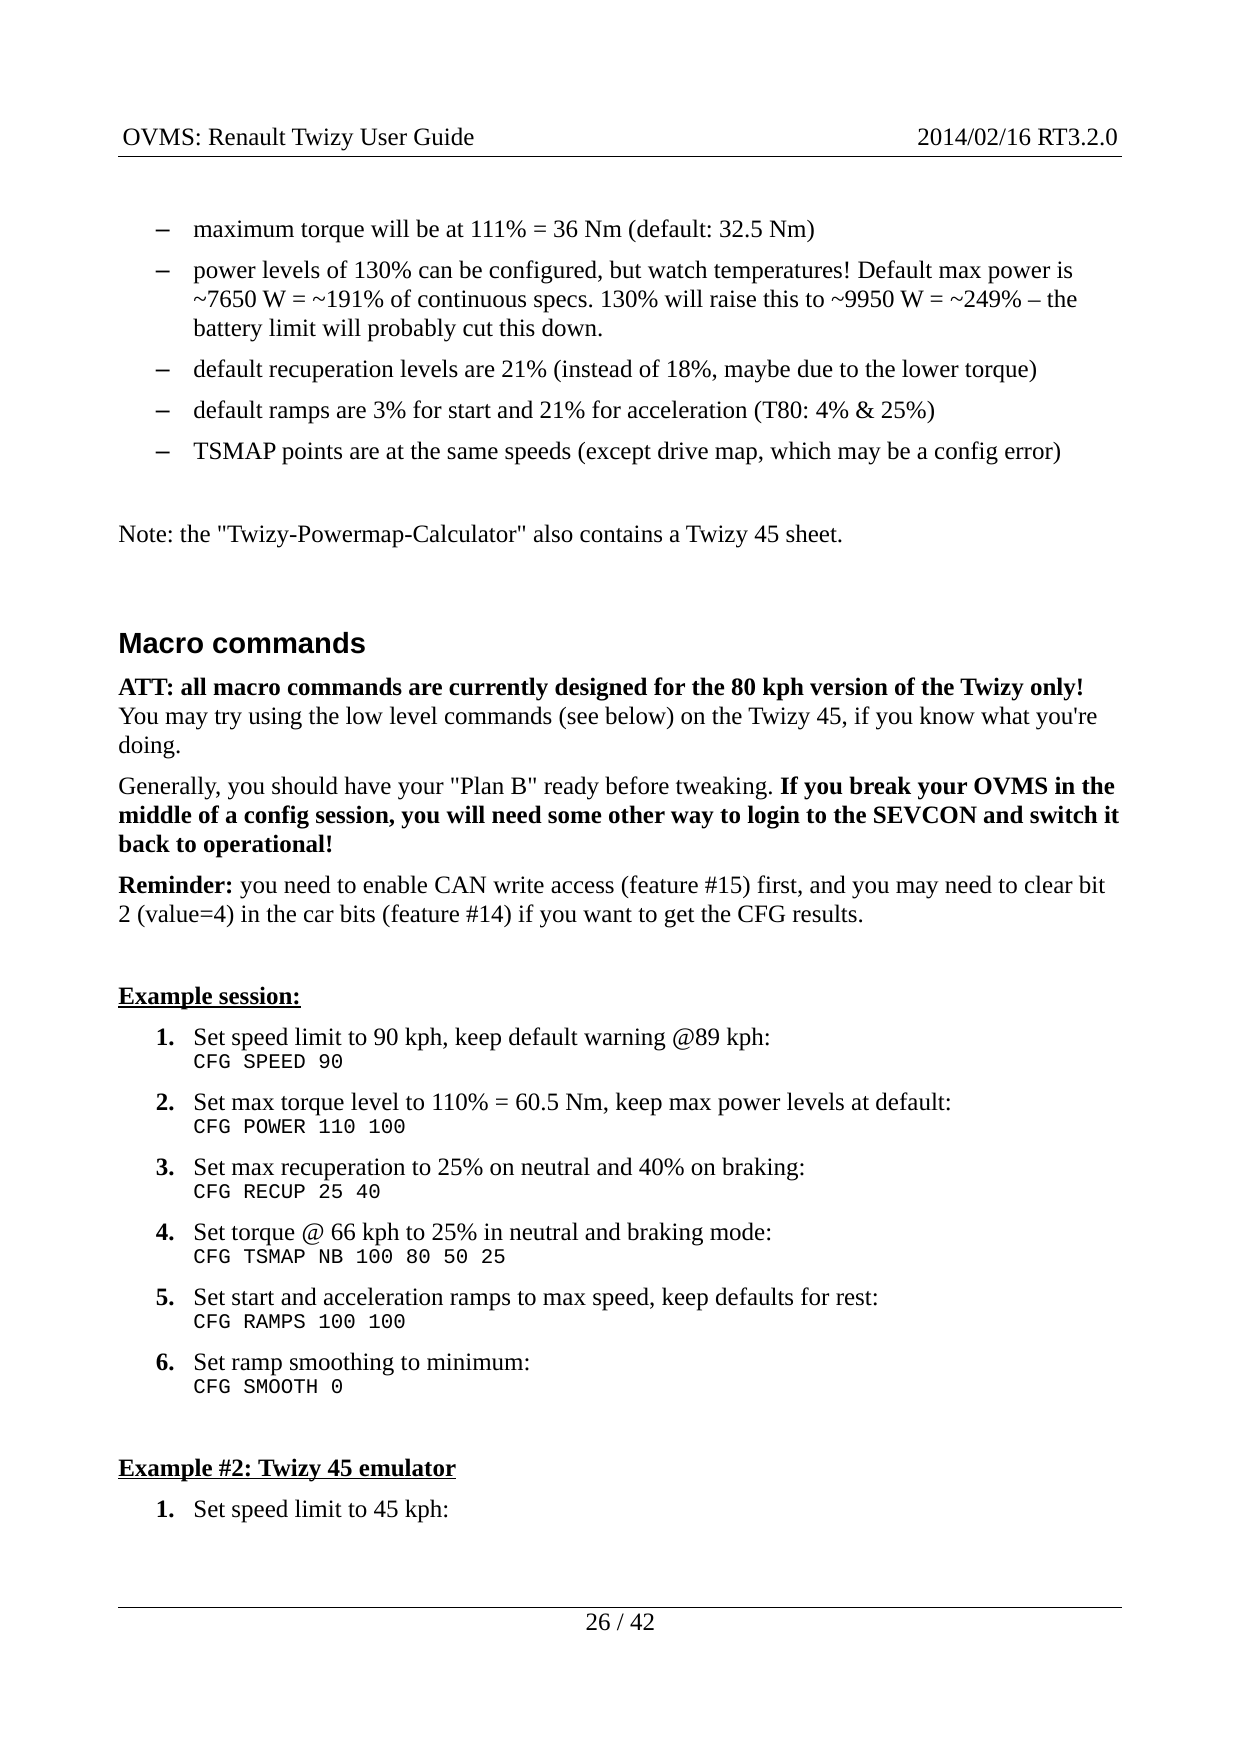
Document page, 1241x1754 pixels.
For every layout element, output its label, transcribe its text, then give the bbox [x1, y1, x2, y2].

list Set max torque level to 110% = 60.5 Nm, keep max power levels at default: CFG POWER 110 100 [156, 1087, 1122, 1140]
text ATT: all macro commands are currently designed for the 80 kph version of the Twizy only! You may try using the low level commands (see below) on the Twizy 45, if you know what you're doing. [118, 672, 1122, 759]
text Reminder: you need to enable CAN write access (feature #15) first, and you may need to clear bit 2 (value=4) in the car bits (feature #14) if you want to get the CFG results. [118, 870, 1122, 927]
list Set start and acceleration ramps to max speed, keep defaults for rest: CFG RAMPS 100 100 [156, 1282, 1122, 1334]
text Generally, you should have your "Plan B" ready before tweaking. If you break your OVMS in the middle of a config session, you will need some other way to login to the SEVCON and switch it back to operational! [118, 771, 1122, 857]
text Note: the "Twizy-Powermap-Calculator" also contains a Twizy 45 sheet. [118, 519, 1122, 548]
list Set ramp smoothing to minimum: CFG SMOOTH 0 [156, 1347, 1122, 1399]
list Set max recuperation to 25% on neutral and 40% on braking: CFG RECUP 25 40 [156, 1152, 1122, 1205]
text Example #2: Twizy 45 emulator [118, 1453, 1122, 1482]
list Set speed limit to 45 kph: [156, 1494, 1122, 1523]
list default ramps are 3% for start and 21% for acceleration (T80: 4% & 25%) [156, 395, 1122, 424]
list default recuperation levels are 21% (instead of 18%, maybe due to the lower torque) [156, 354, 1122, 383]
text Example session: [118, 981, 1122, 1010]
list TSMAP points are at the same speeds (except drive map, which may be a config error) [156, 436, 1122, 465]
subtitle Macro commands [118, 626, 1122, 660]
list Set torque @ 66 kph to 25% in neutral and braking mode: CFG TSMAP NB 100 80 50 25 [156, 1217, 1122, 1269]
list Set speed limit to 90 kph, keep default warning @89 kph: CFG SPEED 90 [156, 1022, 1122, 1075]
list power levels of 130% can be configured, but watch temperatures! Default max power is ~7650 W = ~191% of continuous specs. 130% will raise this to ~9950 W = ~249% – the battery limit will probably cut this down. [156, 255, 1122, 341]
list maximum torque will be at 111% = 36 Nm (default: 32.5 Nm) [156, 214, 1122, 243]
